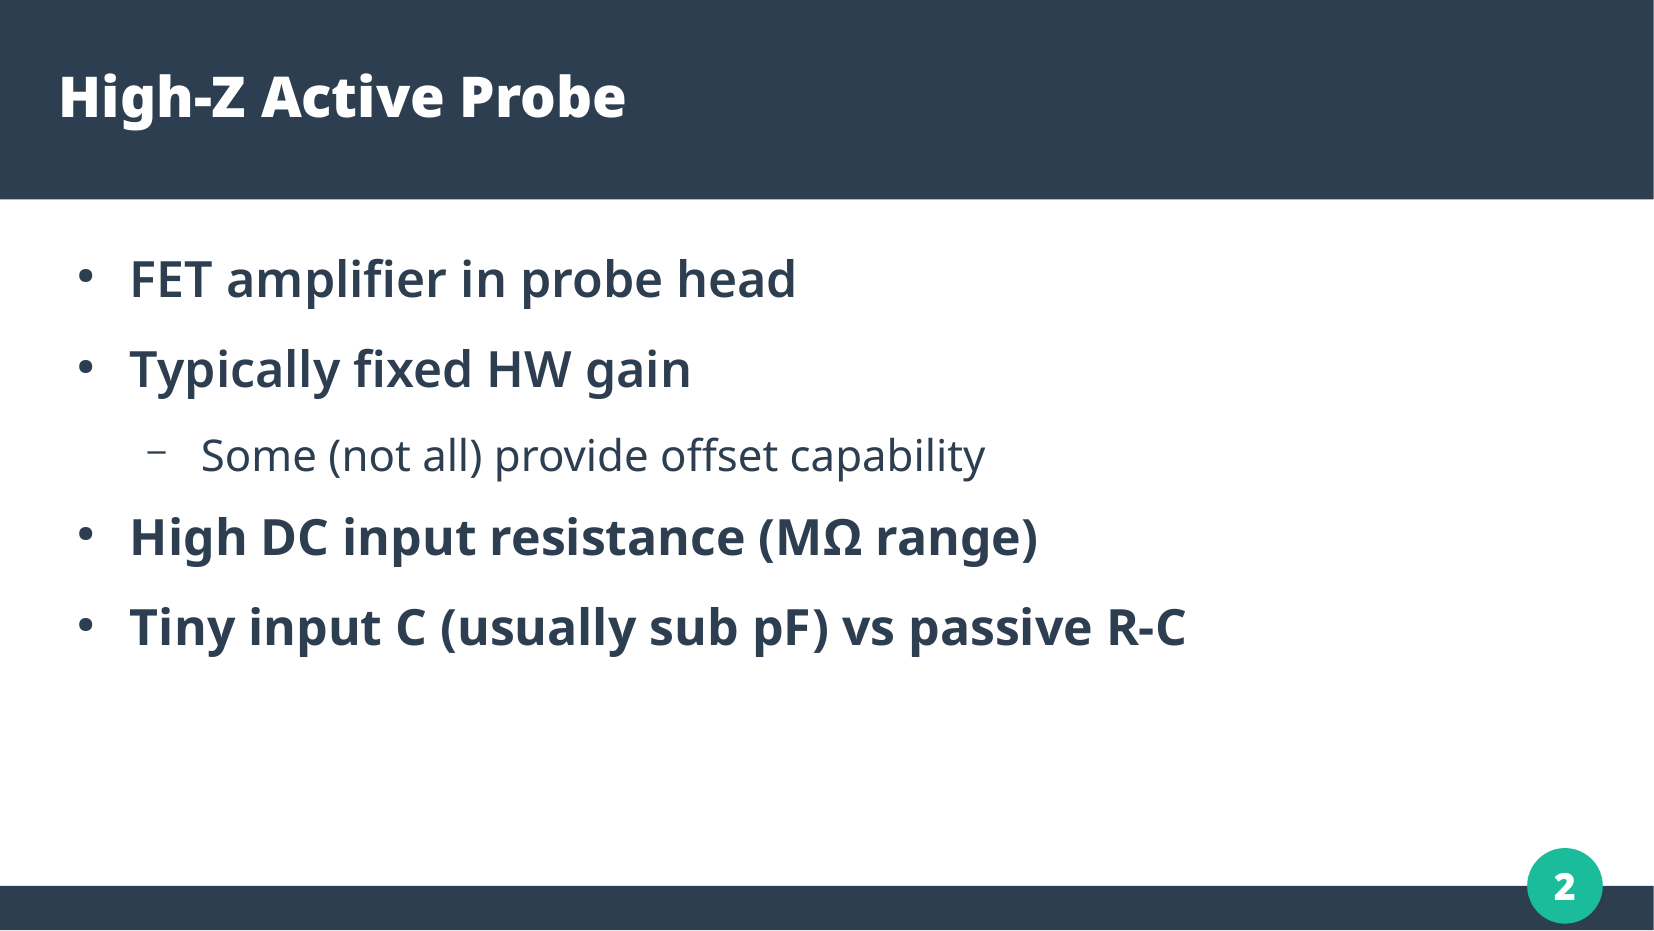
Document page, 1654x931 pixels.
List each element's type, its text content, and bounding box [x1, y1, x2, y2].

title High-Z Active Probe [59, 37, 1595, 155]
list FET amplifier in probe head Typically fixed HW gain Some (not all) provide offset capability High DC input resistance (MΩ range) Tiny input C (usually sub pF) vs passive R-C [59, 243, 1595, 864]
